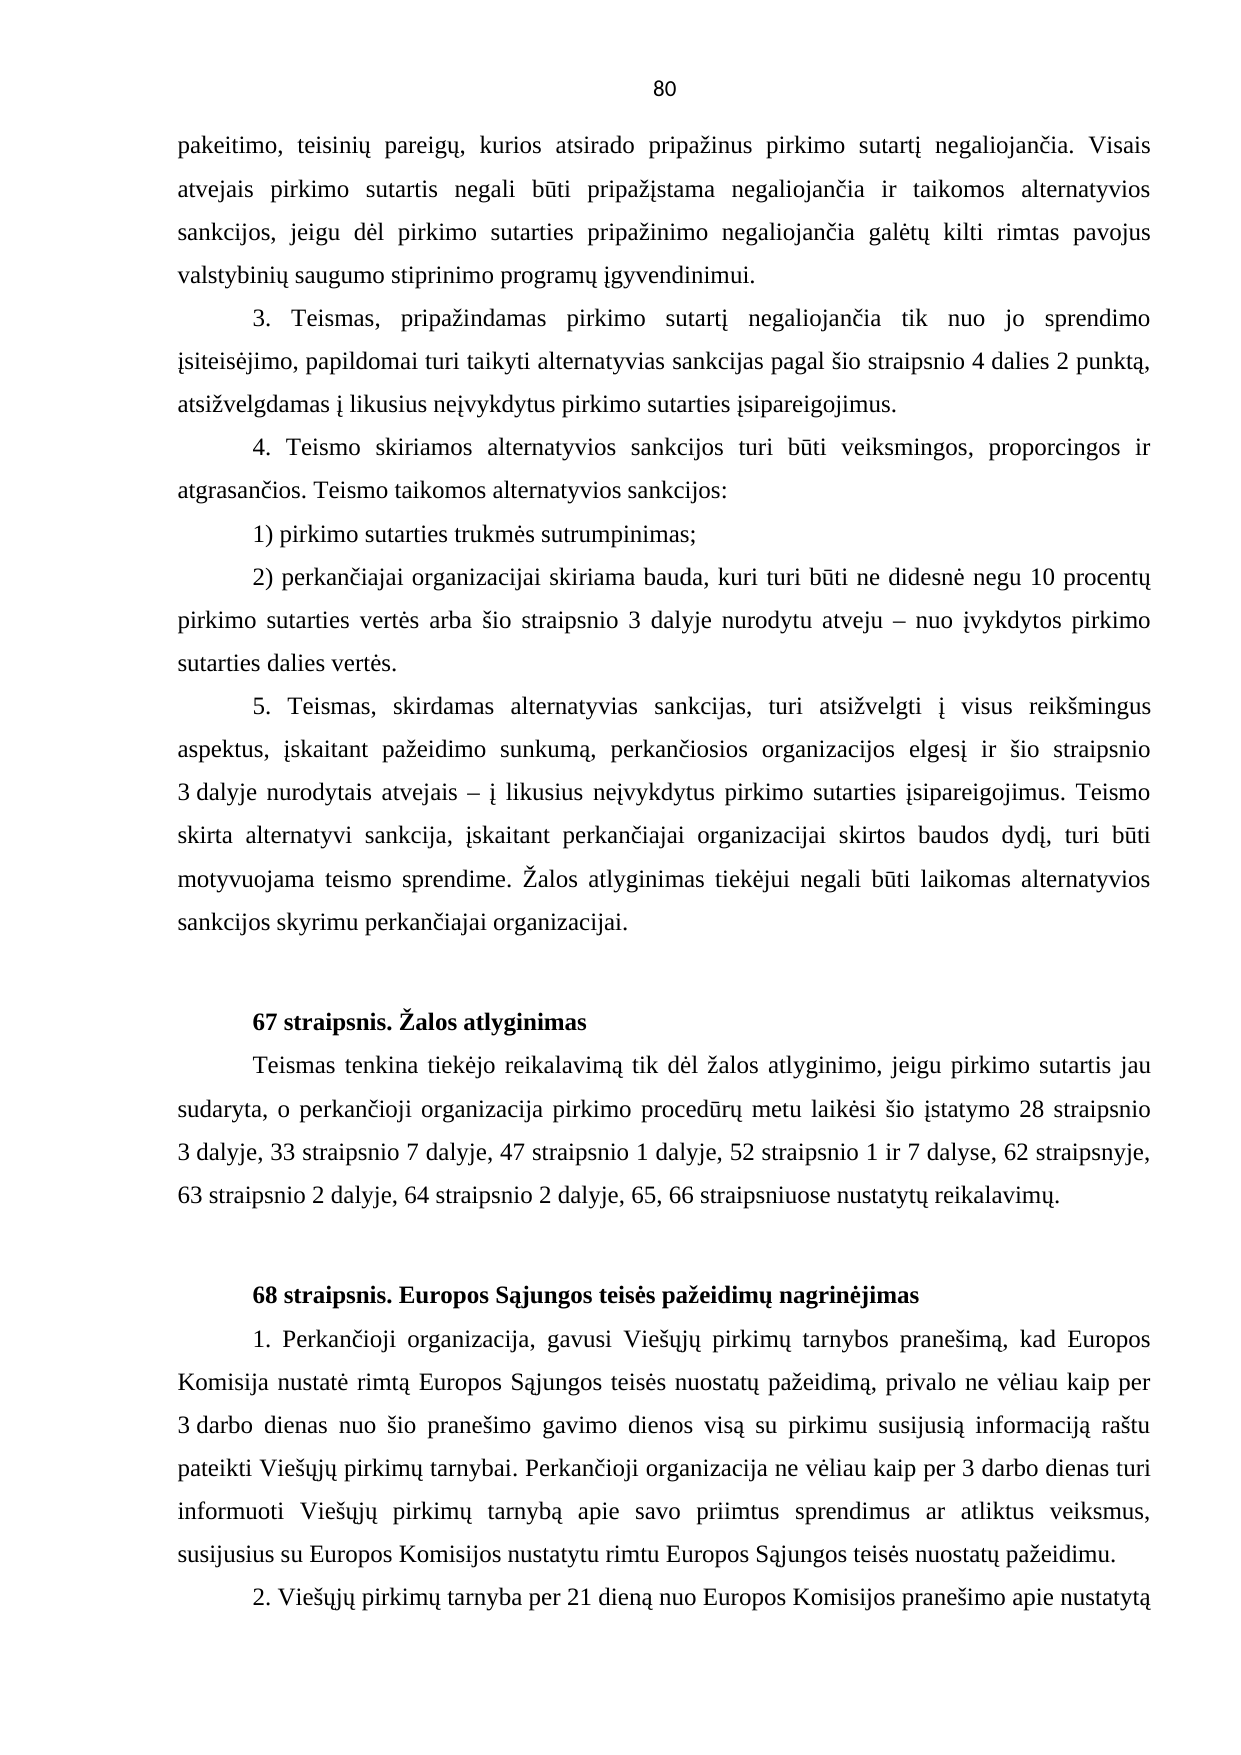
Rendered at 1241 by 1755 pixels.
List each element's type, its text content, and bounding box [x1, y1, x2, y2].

text 4. Teismo skiriamos alternatyvios sankcijos turi būti veiksmingos, proporcingos ir atgrasančios. Teismo taikomos alternatyvios sankcijos: [177, 432, 1152, 504]
text 68 straipsnis. Europos Sąjungos teisės pažeidimų nagrinėjimas [177, 1281, 1152, 1309]
text 1. Perkančioji organizacija, gavusi Viešųjų pirkimų tarnybos pranešimą, kad Europos Komisija nustatė rimtą Europos Sąjungos teisės nuostatų pažeidimą, privalo ne vėliau kaip per 3 darbo dienas nuo šio pranešimo gavimo dienos visą su pirkimu susijusią informaciją raštu pateikti Viešųjų pirkimų tarnybai. Perkančioji organizacija ne vėliau kaip per 3 darbo dienas turi informuoti Viešųjų pirkimų tarnybą apie savo priimtus sprendimus ar atliktus veiksmus, susijusius su Europos Komisijos nustatytu rimtu Europos Sąjungos teisės nuostatų pažeidimu. [177, 1324, 1152, 1568]
text Teismas tenkina tiekėjo reikalavimą tik dėl žalos atlyginimo, jeigu pirkimo sutartis jau sudaryta, o perkančioji organizacija pirkimo procedūrų metu laikėsi šio įstatymo 28 straipsnio 3 dalyje, 33 straipsnio 7 dalyje, 47 straipsnio 1 dalyje, 52 straipsnio 1 ir 7 dalyse, 62 straipsnyje, 63 straipsnio 2 dalyje, 64 straipsnio 2 dalyje, 65, 66 straipsniuose nustatytų reikalavimų. [177, 1051, 1152, 1209]
text pakeitimo, teisinių pareigų, kurios atsirado pripažinus pirkimo sutartį negaliojančia. Visais atvejais pirkimo sutartis negali būti pripažįstama negaliojančia ir taikomos alternatyvios sankcijos, jeigu dėl pirkimo sutarties pripažinimo negaliojančia galėtų kilti rimtas pavojus valstybinių saugumo stiprinimo programų įgyvendinimui. [177, 131, 1152, 289]
text 3. Teismas, pripažindamas pirkimo sutartį negaliojančia tik nuo jo sprendimo įsiteisėjimo, papildomai turi taikyti alternatyvias sankcijas pagal šio straipsnio 4 dalies 2 punktą, atsižvelgdamas į likusius neįvykdytus pirkimo sutarties įsipareigojimus. [177, 303, 1152, 418]
text 2) perkančiajai organizacijai skiriama bauda, kuri turi būti ne didesnė negu 10 procentų pirkimo sutarties vertės arba šio straipsnio 3 dalyje nurodytu atveju – nuo įvykdytos pirkimo sutarties dalies vertės. [177, 562, 1152, 677]
text 1) pirkimo sutarties trukmės sutrumpinimas; [177, 519, 1152, 547]
text 67 straipsnis. Žalos atlyginimas [177, 1007, 1152, 1036]
text 2. Viešųjų pirkimų tarnyba per 21 dieną nuo Europos Komisijos pranešimo apie nustatytą [177, 1582, 1152, 1611]
text 5. Teismas, skirdamas alternatyvias sankcijas, turi atsižvelgti į visus reikšmingus aspektus, įskaitant pažeidimo sunkumą, perkančiosios organizacijos elgesį ir šio straipsnio 3 dalyje nurodytais atvejais – į likusius neįvykdytus pirkimo sutarties įsipareigojimus. Teismo skirta alternatyvi sankcija, įskaitant perkančiajai organizacijai skirtos baudos dydį, turi būti motyvuojama teismo sprendime. Žalos atlyginimas tiekėjui negali būti laikomas alternatyvios sankcijos skyrimu perkančiajai organizacijai. [177, 691, 1152, 936]
